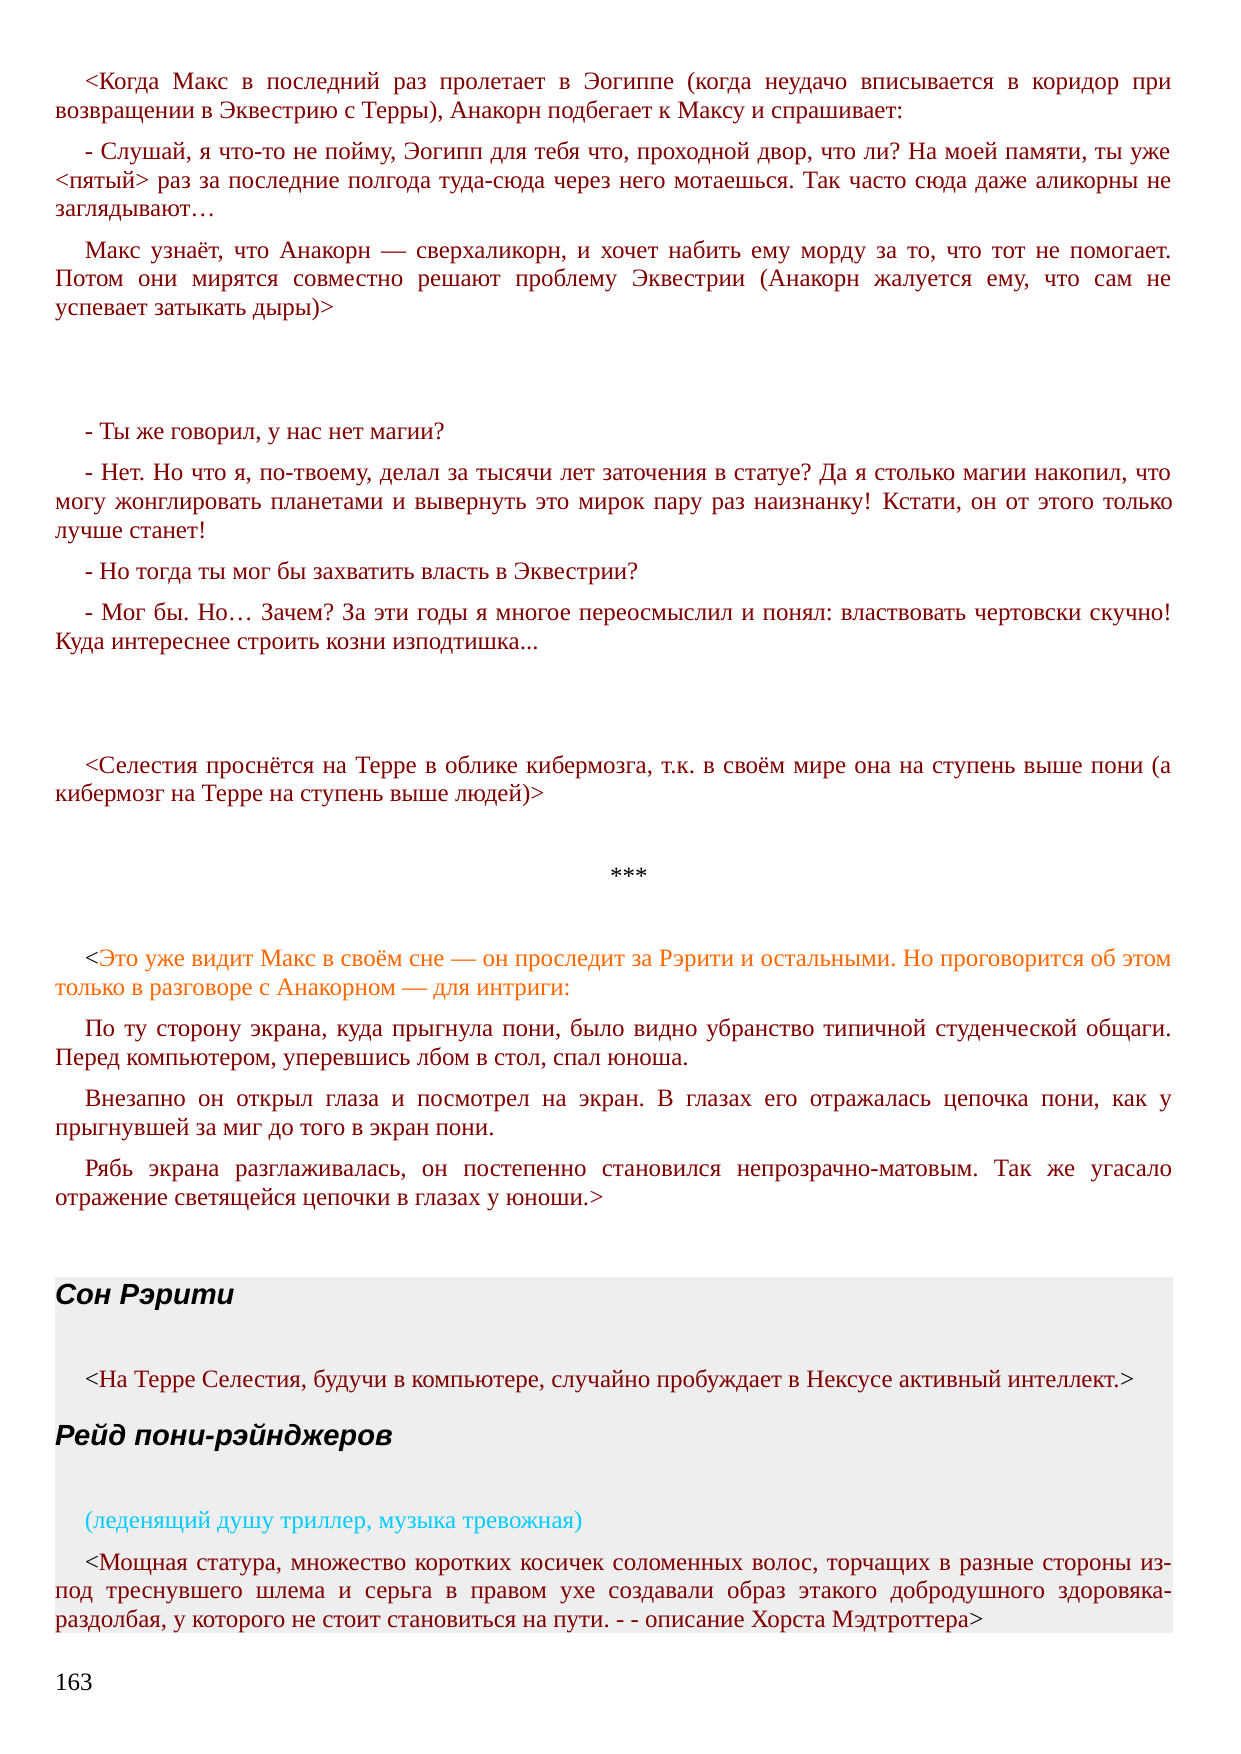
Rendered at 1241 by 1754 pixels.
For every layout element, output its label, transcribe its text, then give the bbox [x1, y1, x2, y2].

text (леденящий душу триллер, музыка тревожная) [55, 1506, 1173, 1534]
text Макс узнаёт, что Анакорн — сверхаликорн, и хочет набить ему морду за то, что тот не помогает. Потом они мирятся совместно решают проблему Эквестрии (Анакорн жалуется ему, что сам не успевает затыкать дыры)> [55, 235, 1173, 321]
text - Но тогда ты мог бы захватить власть в Эквестрии? [55, 556, 1173, 585]
text - Нет. Но что я, по-твоему, делал за тысячи лет заточения в статуе? Да я столько магии накопил, что могу жонглировать планетами и вывернуть это мирок пару раз наизнанку! Кстати, он от этого только лучше станет! [55, 457, 1173, 543]
text - Мог бы. Но… Зачем? За эти годы я многое переосмыслил и понял: властвовать чертовски скучно! Куда интереснее строить козни изподтишка... [55, 597, 1173, 655]
text Внезапно он открыл глаза и посмотрел на экран. В глазах его отражалась цепочка пони, как у прыгнувшей за миг до того в экран пони. [55, 1083, 1173, 1141]
text <Это уже видит Макс в своём сне — он проследит за Рэрити и остальными. Но проговорится об этом только в разговоре с Анакорном — для интриги: [55, 943, 1173, 1001]
subtitle Сон Рэрити [55, 1277, 1173, 1311]
text <На Терре Селестия, будучи в компьютере, случайно пробуждает в Нексусе активный интеллект.> [55, 1364, 1173, 1393]
text По ту сторону экрана, куда прыгнула пони, было видно убранство типичной студенческой общаги. Перед компьютером, уперевшись лбом в стол, спал юноша. [55, 1013, 1173, 1071]
text <Мощная статура, множество коротких косичек соломенных волос, торчащих в разные стороны из-под треснувшего шлема и серьга в правом ухе создавали образ этакого добродушного здоровяка-раздолбая, у которого не стоит становиться на пути. - - описание Хорста Мэдтроттера> [55, 1547, 1173, 1633]
text <Селестия проснётся на Терре в облике кибермозга, т.к. в своём мире она на ступень выше пони (а кибермозг на Терре на ступень выше людей)> [55, 750, 1173, 807]
text - Слушай, я что-то не пойму, Эогипп для тебя что, проходной двор, что ли? На моей памяти, ты уже <пятый> раз за последние полгода туда-сюда через него мотаешься. Так часто сюда даже аликорны не заглядывают… [55, 136, 1173, 222]
text *** [55, 861, 1173, 890]
text - Ты же говорил, у нас нет магии? [55, 416, 1173, 445]
text <Когда Макс в последний раз пролетает в Эогиппе (когда неудачо вписывается в коридор при возвращении в Эквестрию с Терры), Анакорн подбегает к Максу и спрашивает: [55, 66, 1173, 123]
text Рябь экрана разглаживалась, он постепенно становился непрозрачно-матовым. Так же угасало отражение светящейся цепочки в глазах у юноши.> [55, 1153, 1173, 1211]
subtitle Рейд пони-рэйнджеров [55, 1418, 1173, 1452]
